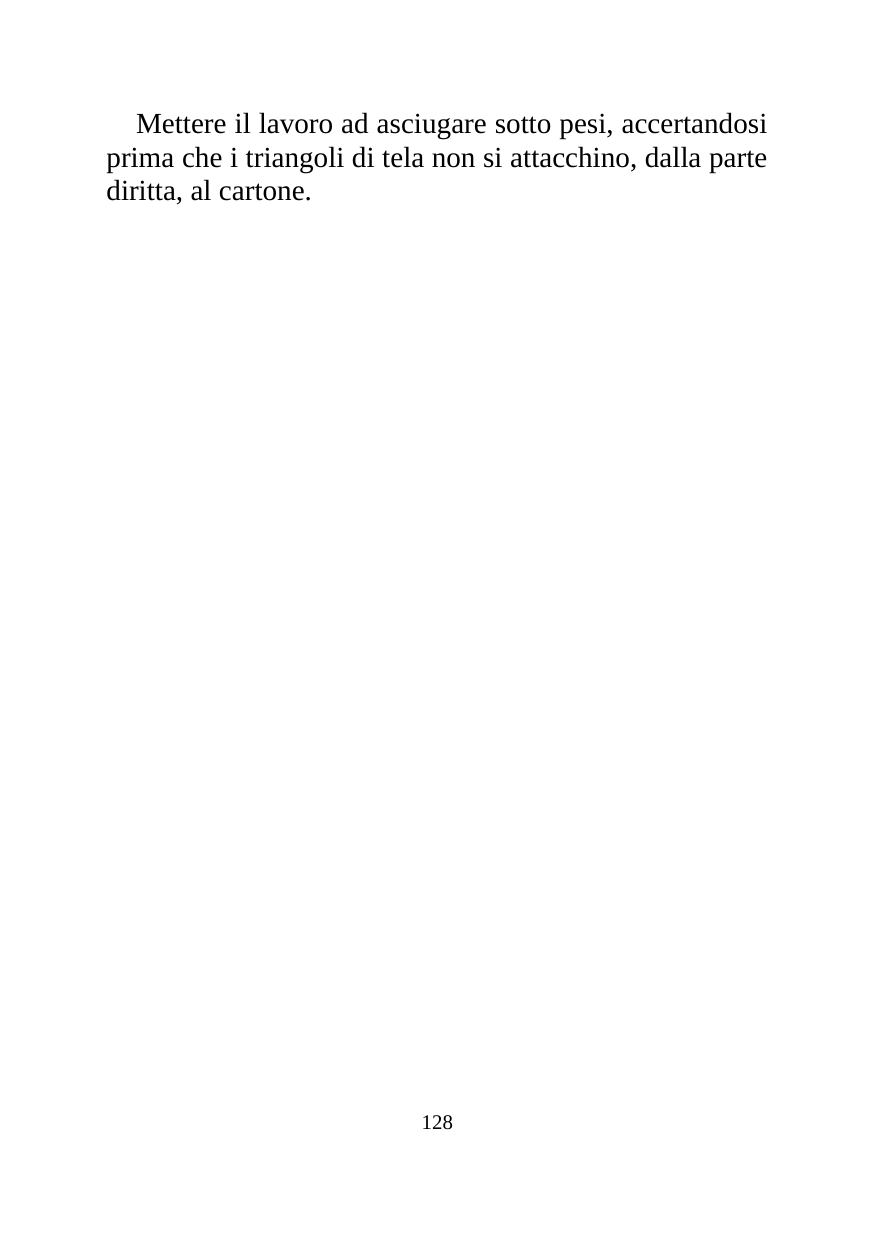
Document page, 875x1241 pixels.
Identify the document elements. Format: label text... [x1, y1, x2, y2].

text Mettere il lavoro ad asciugare sotto pesi, accertandosi prima che i triangoli di tela non si attacchino, dalla parte diritta, al cartone. [106, 106, 768, 207]
